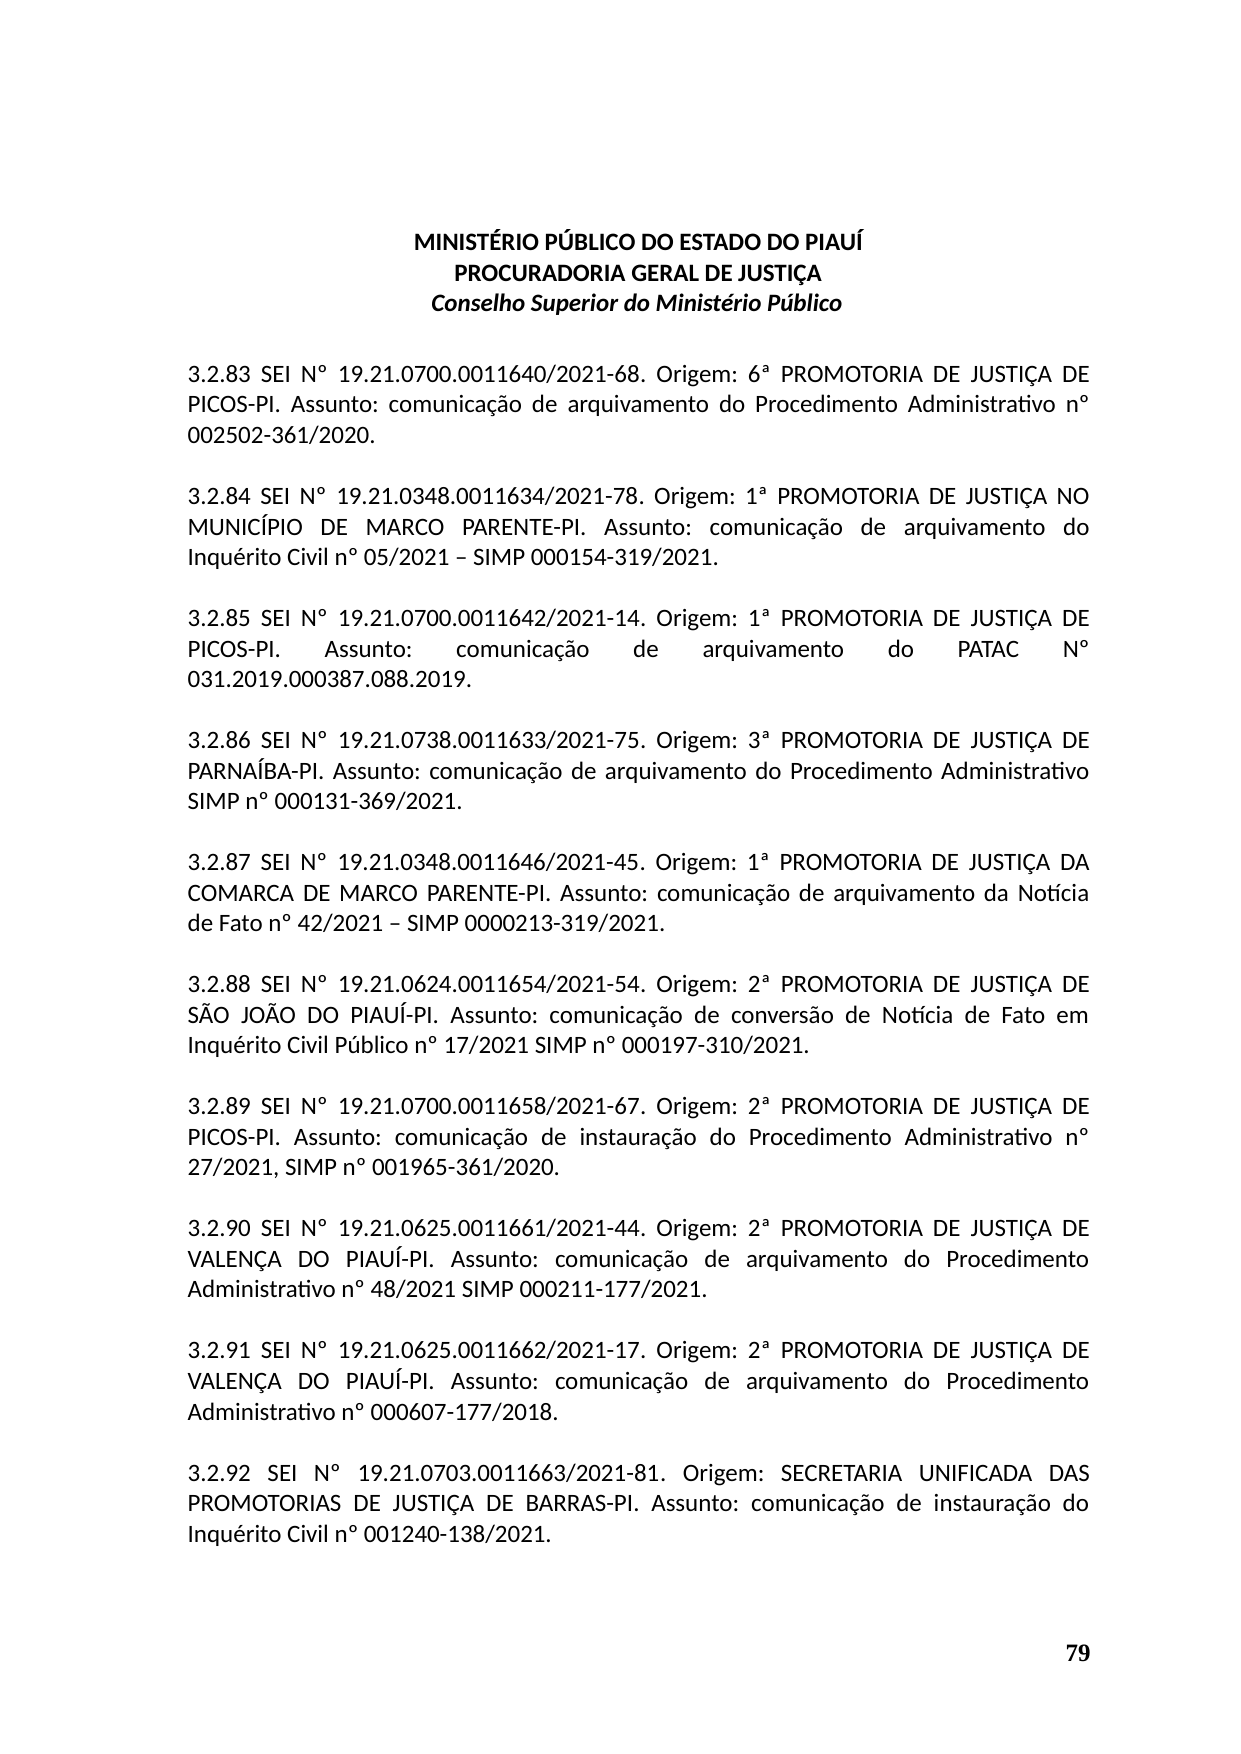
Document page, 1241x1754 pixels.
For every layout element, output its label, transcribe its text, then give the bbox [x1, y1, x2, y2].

text 3.2.85 SEI Nº 19.21.0700.0011642/2021-14. Origem: 1ª PROMOTORIA DE JUSTIÇA DE PICOS-PI. Assunto: comunicação de arquivamento do PATAC Nº 031.2019.000387.088.2019. [187, 602, 1090, 694]
text 3.2.92 SEI Nº 19.21.0703.0011663/2021-81. Origem: SECRETARIA UNIFICADA DAS PROMOTORIAS DE JUSTIÇA DE BARRAS-PI. Assunto: comunicação de instauração do Inquérito Civil nº 001240-138/2021. [187, 1457, 1090, 1548]
text 3.2.87 SEI Nº 19.21.0348.0011646/2021-45. Origem: 1ª PROMOTORIA DE JUSTIÇA DA COMARCA DE MARCO PARENTE-PI. Assunto: comunicação de arquivamento da Notícia de Fato nº 42/2021 – SIMP 0000213-319/2021. [187, 846, 1090, 938]
text 3.2.88 SEI Nº 19.21.0624.0011654/2021-54. Origem: 2ª PROMOTORIA DE JUSTIÇA DE SÃO JOÃO DO PIAUÍ-PI. Assunto: comunicação de conversão de Notícia de Fato em Inquérito Civil Público nº 17/2021 SIMP nº 000197-310/2021. [187, 968, 1090, 1060]
text 3.2.91 SEI Nº 19.21.0625.0011662/2021-17. Origem: 2ª PROMOTORIA DE JUSTIÇA DE VALENÇA DO PIAUÍ-PI. Assunto: comunicação de arquivamento do Procedimento Administrativo nº 000607-177/2018. [187, 1335, 1090, 1426]
text 3.2.84 SEI Nº 19.21.0348.0011634/2021-78. Origem: 1ª PROMOTORIA DE JUSTIÇA NO MUNICÍPIO DE MARCO PARENTE-PI. Assunto: comunicação de arquivamento do Inquérito Civil nº 05/2021 – SIMP 000154-319/2021. [187, 480, 1090, 572]
text 3.2.89 SEI Nº 19.21.0700.0011658/2021-67. Origem: 2ª PROMOTORIA DE JUSTIÇA DE PICOS-PI. Assunto: comunicação de instauração do Procedimento Administrativo nº 27/2021, SIMP nº 001965-361/2020. [187, 1091, 1090, 1182]
text 3.2.83 SEI Nº 19.21.0700.0011640/2021-68. Origem: 6ª PROMOTORIA DE JUSTIÇA DE PICOS-PI. Assunto: comunicação de arquivamento do Procedimento Administrativo nº 002502-361/2020. [187, 358, 1090, 449]
text 3.2.90 SEI Nº 19.21.0625.0011661/2021-44. Origem: 2ª PROMOTORIA DE JUSTIÇA DE VALENÇA DO PIAUÍ-PI. Assunto: comunicação de arquivamento do Procedimento Administrativo nº 48/2021 SIMP 000211-177/2021. [187, 1213, 1090, 1304]
text 3.2.86 SEI Nº 19.21.0738.0011633/2021-75. Origem: 3ª PROMOTORIA DE JUSTIÇA DE PARNAÍBA-PI. Assunto: comunicação de arquivamento do Procedimento Administrativo SIMP nº 000131-369/2021. [187, 724, 1090, 816]
